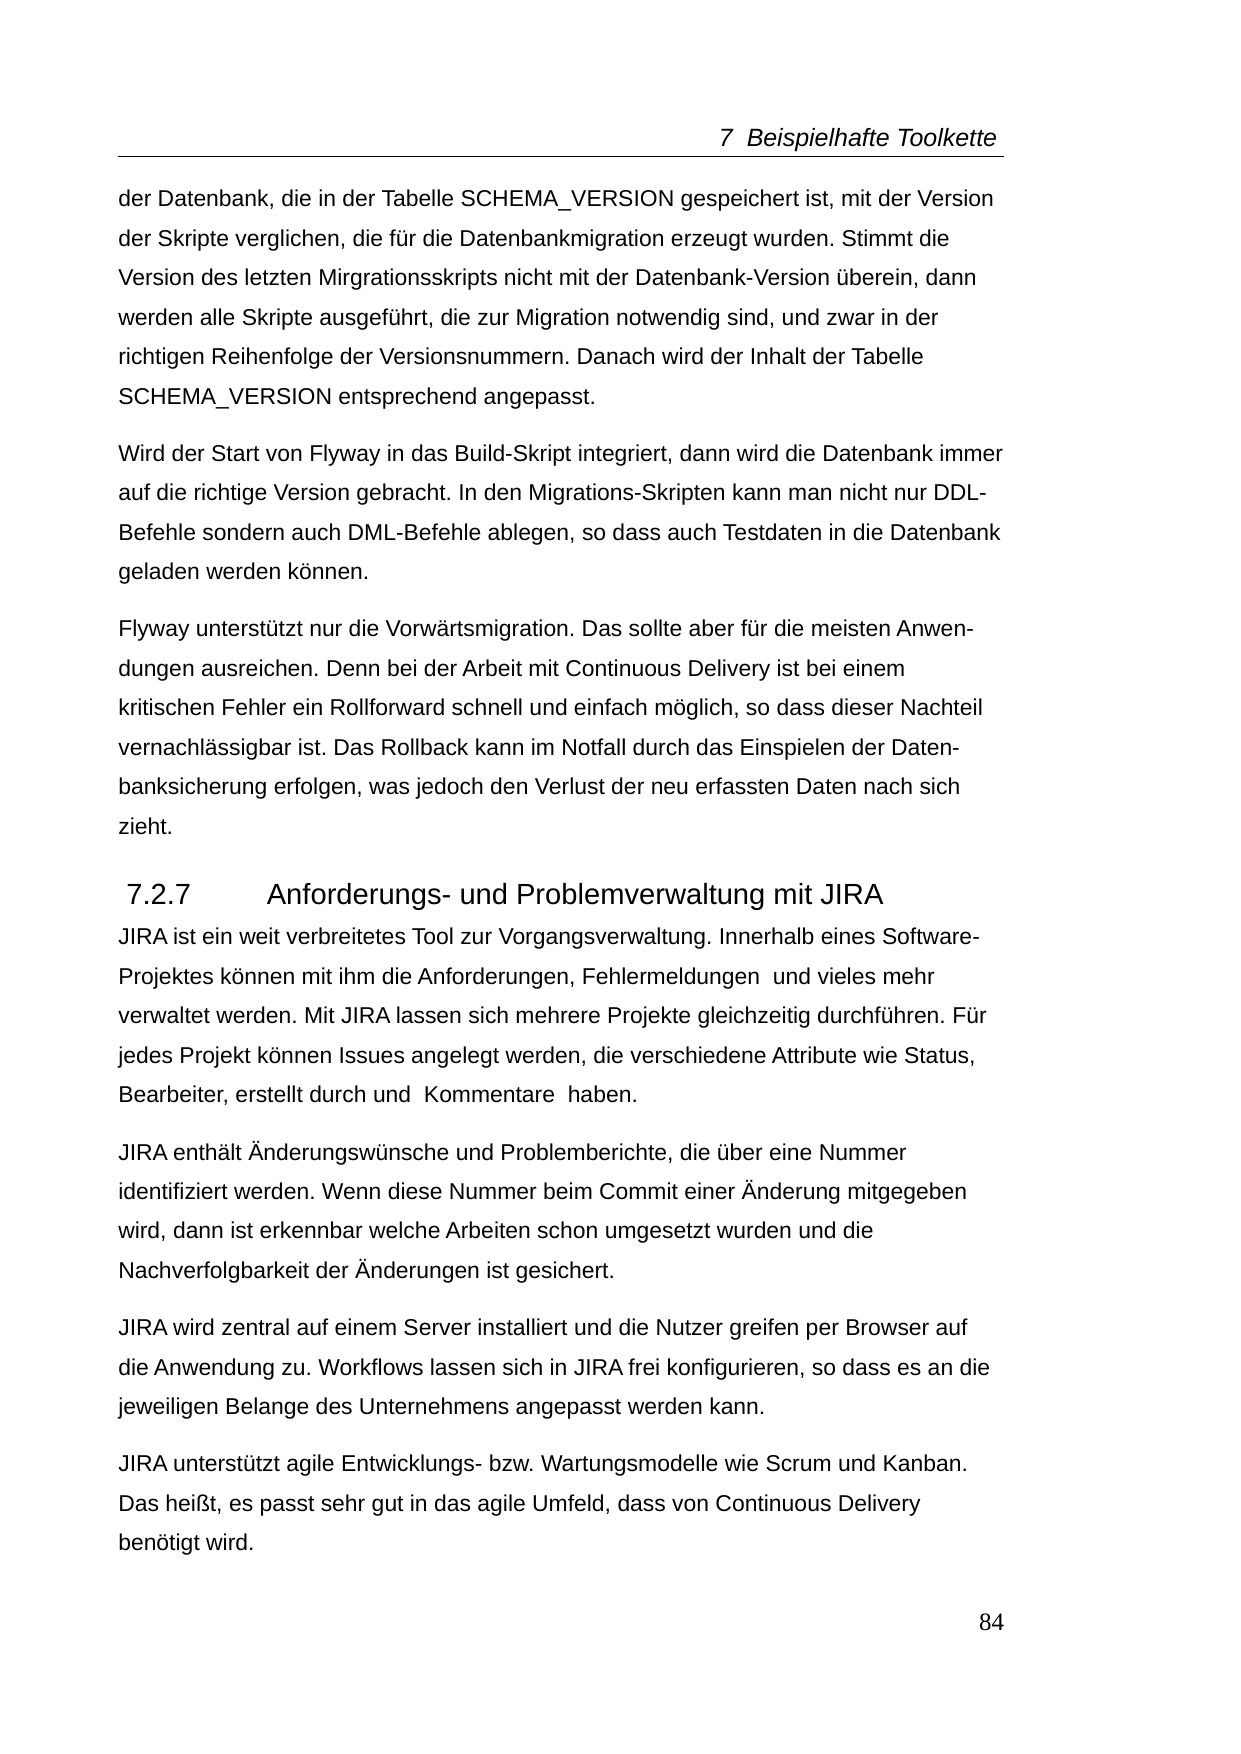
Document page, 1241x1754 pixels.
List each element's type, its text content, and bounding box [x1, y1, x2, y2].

text der Datenbank, die in der Tabelle SCHEMA_VERSION gespeichert ist, mit der Version der Skripte verglichen, die für die Datenbankmigration erzeugt wurden. Stimmt die Version des letzten Mirgrationsskripts nicht mit der Datenbank-Version überein, dann werden alle Skripte ausgeführt, die zur Migration notwendig sind, und zwar in der richtigen Reihenfolge der Versionsnummern. Danach wird der Inhalt der Tabelle SCHEMA_VERSION entsprechend angepasst. [118, 185, 1004, 409]
text Wird der Start von Flyway in das Build-Skript integriert, dann wird die Datenbank immer auf die richtige Version gebracht. In den Migrations-Skripten kann man nicht nur DDL-Befehle sondern auch DML-Befehle ablegen, so dass auch Testdaten in die Datenbank geladen werden können. [118, 440, 1004, 584]
text JIRA unterstützt agile Entwicklungs- bzw. Wartungsmodelle wie Scrum und Kanban. Das heißt, es passt sehr gut in das agile Umfeld, dass von Continuous Delivery benötigt wird. [118, 1450, 1004, 1556]
subtitle Anforderungs- und Problemverwaltung mit JIRA [118, 877, 1004, 911]
text JIRA wird zentral auf einem Server installiert und die Nutzer greifen per Browser auf die Anwendung zu. Workflows lassen sich in JIRA frei konfigurieren, so dass es an die jeweiligen Belange des Unternehmens angepasst werden kann. [118, 1314, 1004, 1419]
text JIRA enthält Änderungswünsche und Problemberichte, die über eine Nummer identifiziert werden. Wenn diese Nummer beim Commit einer Änderung mitgegeben wird, dann ist erkennbar welche Arbeiten schon umgesetzt wurden und die Nachverfolgbarkeit der Änderungen ist gesichert. [118, 1138, 1004, 1283]
text JIRA ist ein weit verbreitetes Tool zur Vorgangsverwaltung. Innerhalb eines Software-Projektes können mit ihm die Anforderungen, Fehlermeldungen und vieles mehr verwaltet werden. Mit JIRA lassen sich mehrere Projekte gleichzeitig durchführen. Für jedes Projekt können Issues angelegt werden, die verschiedene Attribute wie Status, Bearbeiter, erstellt durch und Kommentare haben. [118, 923, 1004, 1108]
text Flyway unterstützt nur die Vorwärtsmigration. Das sollte aber für die meisten Anwen-dungen ausreichen. Denn bei der Arbeit mit Continuous Delivery ist bei einem kritischen Fehler ein Rollforward schnell und einfach möglich, so dass dieser Nachteil vernachlässigbar ist. Das Rollback kann im Notfall durch das Einspielen der Daten-banksicherung erfolgen, was jedoch den Verlust der neu erfassten Daten nach sich zieht. [118, 615, 1004, 839]
